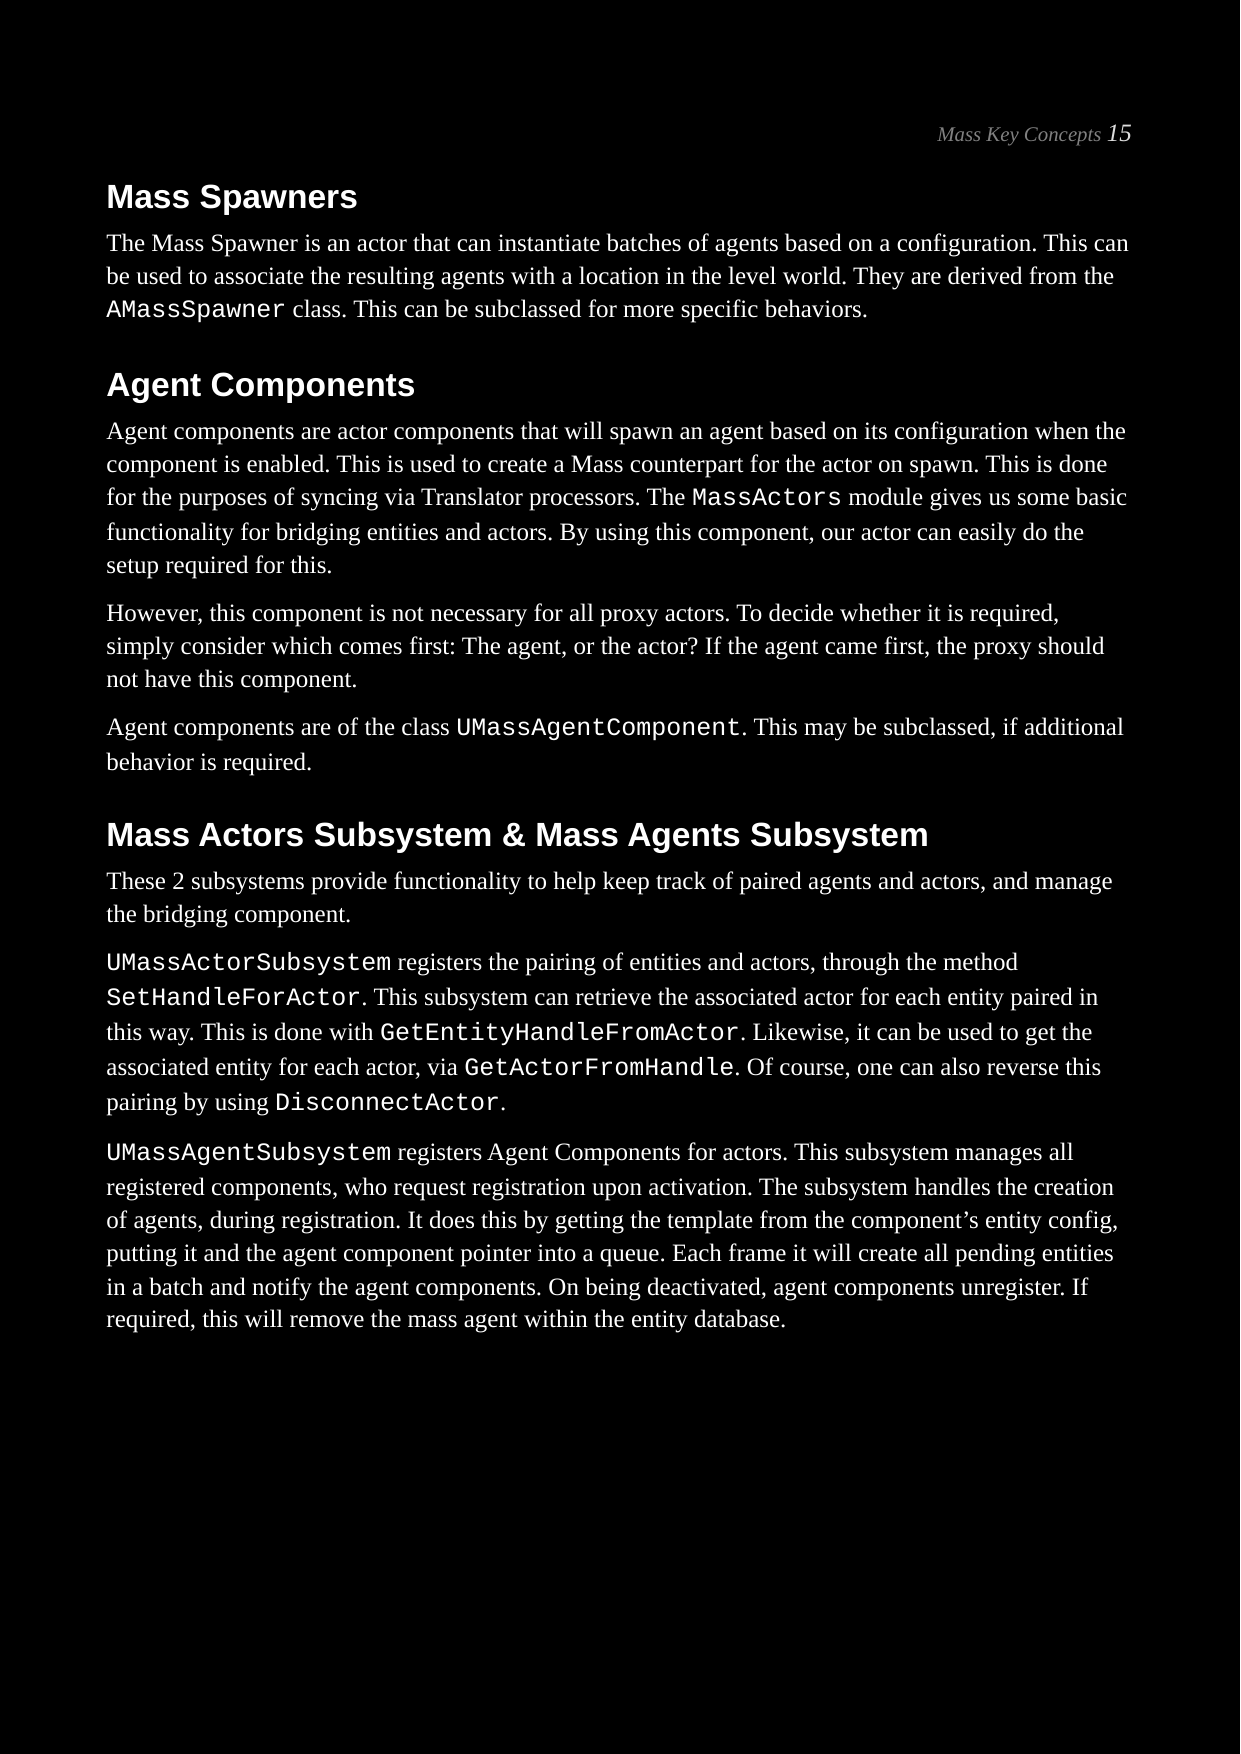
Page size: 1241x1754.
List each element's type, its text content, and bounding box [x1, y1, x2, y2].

text The Mass Spawner is an actor that can instantiate batches of agents based on a configuration. This can be used to associate the resulting agents with a location in the level world. They are derived from the AMassSpawner class. This can be subclassed for more specific behaviors. [106, 228, 1134, 325]
text Agent components are of the class UMassAgentComponent. This may be subclassed, if additional behavior is required. [106, 712, 1134, 776]
text These 2 subsystems provide functionality to help keep track of paired agents and actors, and manage the bridging component. [106, 866, 1134, 928]
subtitle Agent Components [106, 365, 1134, 404]
text However, this component is not necessary for all proxy actors. To decide whether it is required, simply consider which comes first: The agent, or the actor? If the agent came first, the proxy should not have this component. [106, 598, 1134, 693]
text Agent components are actor components that will spawn an agent based on its configuration when the component is enabled. This is used to create a Mass counterpart for the actor on spawn. This is done for the purposes of syncing via Translator processors. The MassActors module gives us some basic functionality for bridging entities and actors. By using this component, our actor can easily do the setup required for this. [106, 416, 1134, 579]
subtitle UMassAgentSubsystem registers Agent Components for actors. This subsystem manages all registered components, who request registration upon activation. The subsystem handles the creation of agents, during registration. It does this by getting the template from the component’s entity config, putting it and the agent component pointer into a queue. Each frame it will create all pending entities in a batch and notify the agent components. On being deactivated, agent components unregister. If required, this will remove the mass agent within the entity database. [106, 1137, 1134, 1333]
subtitle Mass Spawners [106, 177, 1134, 216]
text UMassActorSubsystem registers the pairing of entities and actors, through the method SetHandleForActor. This subsystem can retrieve the associated actor for each entity paired in this way. This is done with GetEntityHandleFromActor. Likewise, it can be used to get the associated entity for each actor, via GetActorFromHandle. Of course, one can also reverse this pairing by using DisconnectActor. [106, 947, 1134, 1118]
subtitle Mass Actors Subsystem & Mass Agents Subsystem [106, 815, 1134, 854]
